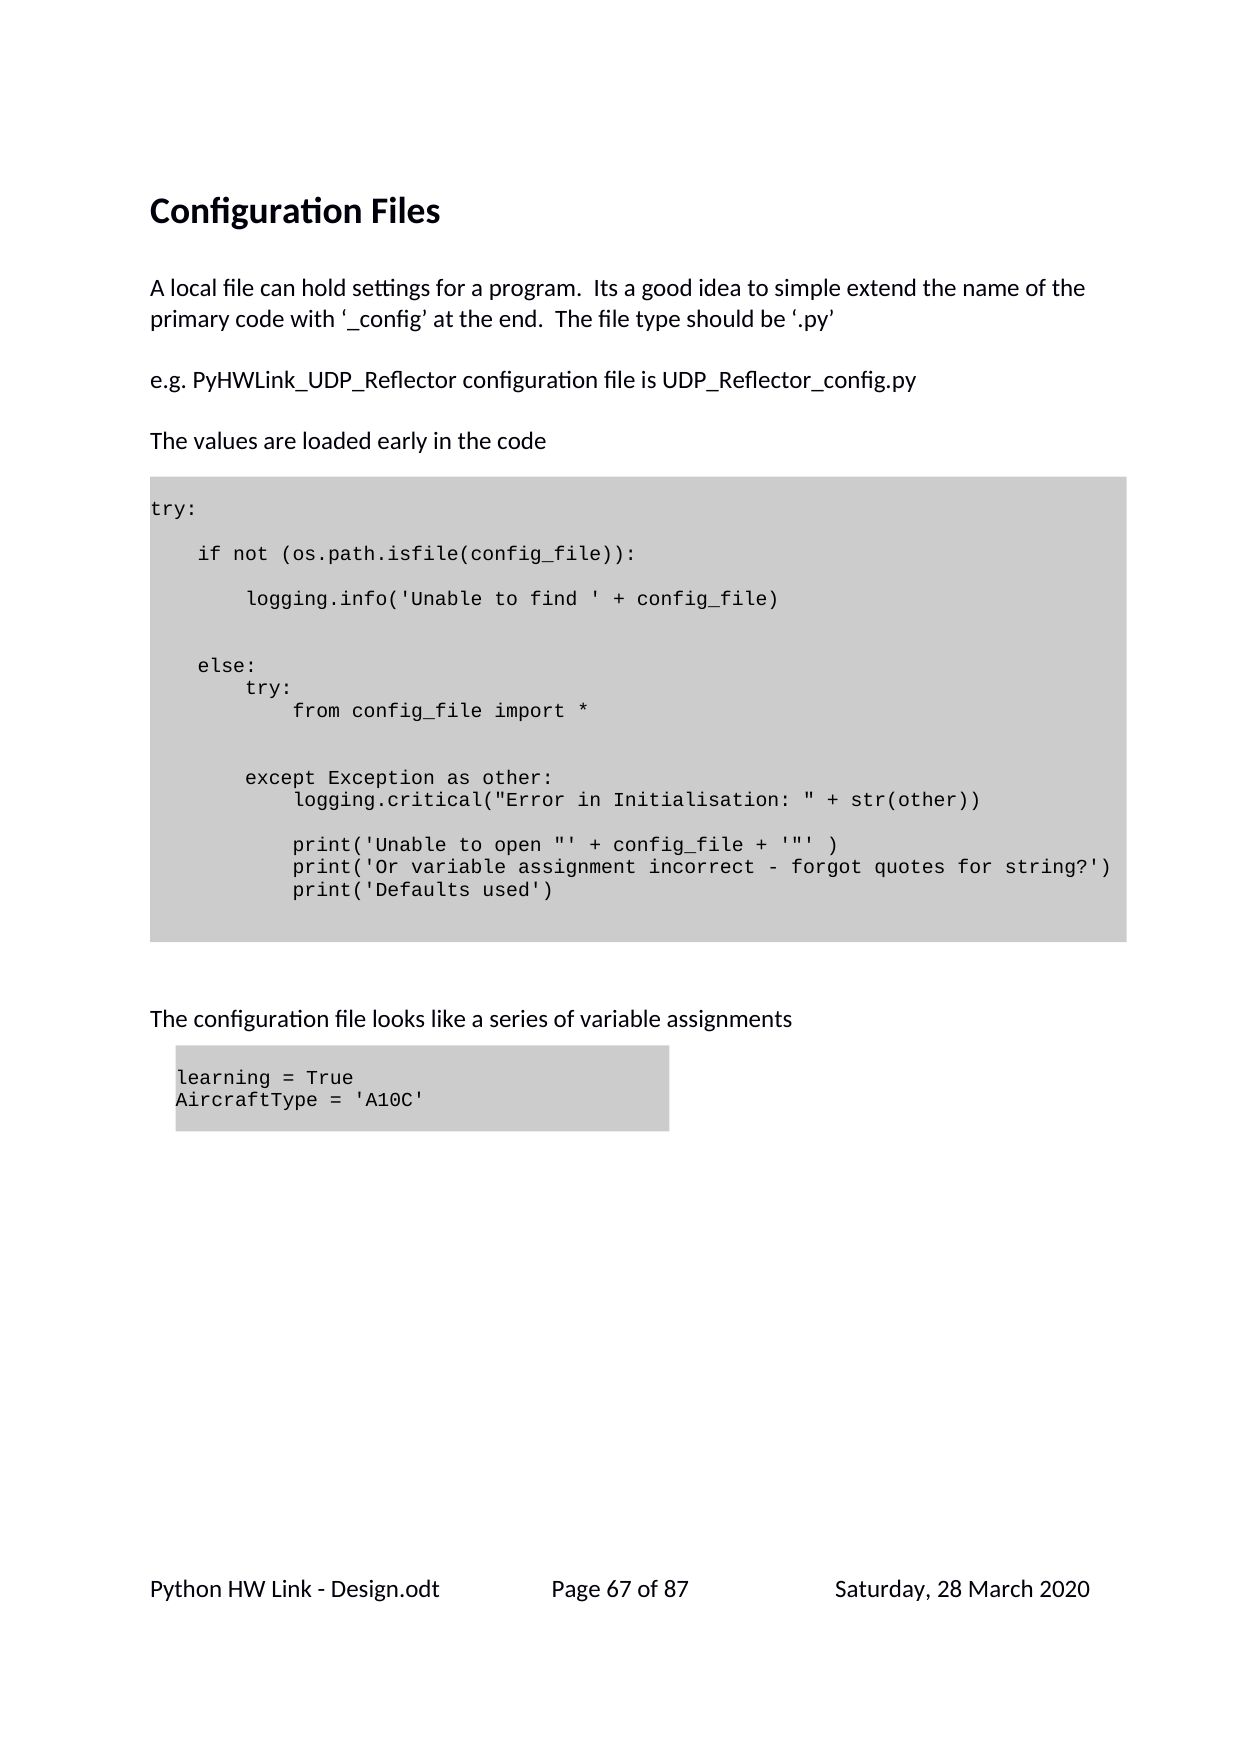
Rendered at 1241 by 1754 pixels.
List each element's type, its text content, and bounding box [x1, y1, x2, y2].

subtitle Configuration Files [150, 187, 1090, 233]
text A local file can hold settings for a program. Its a good idea to simple extend the name of the primary code with ‘_config’ at the end. The file type should be ‘.py’ [150, 272, 1090, 333]
text The values are loaded early in the code [150, 425, 1090, 455]
text The configuration file looks like a series of variable assignments [150, 1003, 1090, 1034]
text e.g. PyHWLink_UDP_Reflector configuration file is UDP_Reflector_config.py [150, 364, 1090, 394]
